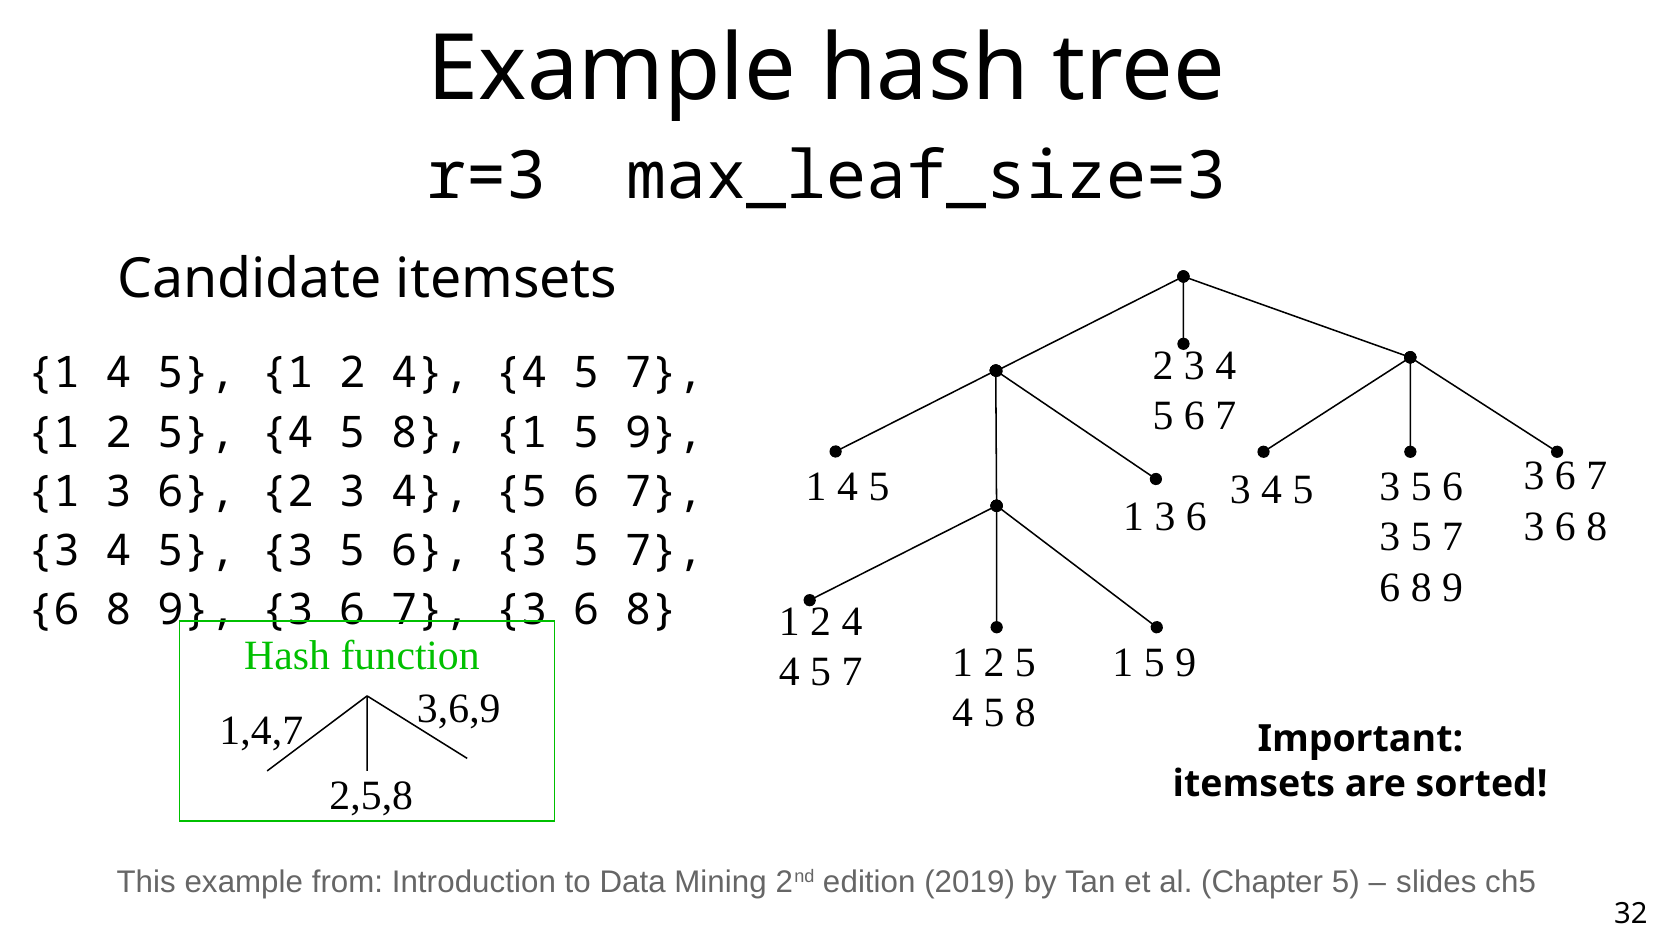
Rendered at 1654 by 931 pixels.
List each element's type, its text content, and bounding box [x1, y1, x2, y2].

text_box 1 2 4 4 5 7 [764, 586, 878, 702]
text_box Important: itemsets are sorted! [1087, 706, 1634, 812]
text_box 2 3 4 5 6 7 [1137, 330, 1252, 446]
list Candidate itemsets {1 4 5}, {1 2 4}, {4 5 7}, {1 2 5}, {4 5 8}, {1 5 9}, {1 3 6}, {2 3 4}, {5 6 7}, {3 4 5}, {3 5 6}, {3 5 7}, {6 8 9}, {3 6 7}, {3 6 8} [27, 238, 708, 655]
text_box 3 6 7 3 6 8 [1508, 440, 1623, 556]
text_box 1 4 5 [790, 451, 905, 517]
text_box 1 3 6 [1108, 481, 1223, 547]
text_box 3 5 6 3 5 7 6 8 9 [1364, 451, 1479, 617]
text_box 2,5,8 [314, 822, 429, 826]
text_box 3,6,9 [402, 673, 516, 739]
text_box 1 2 5 4 5 8 [937, 627, 1052, 742]
text_box 2,5,8 [314, 760, 429, 820]
text_box 1 5 9 [1097, 627, 1212, 693]
title Example hash tree r=3 max_leaf_size=3 [82, 24, 1571, 195]
text_box 3 4 5 [1215, 454, 1329, 520]
text_box Hash function [229, 622, 495, 686]
text_box This example from: Introduction to Data Mining 2nd edition (2019) by Tan et al. (Chapter 5) – slides ch5 [7, 857, 1646, 916]
text_box 1,4,7 [204, 695, 319, 761]
